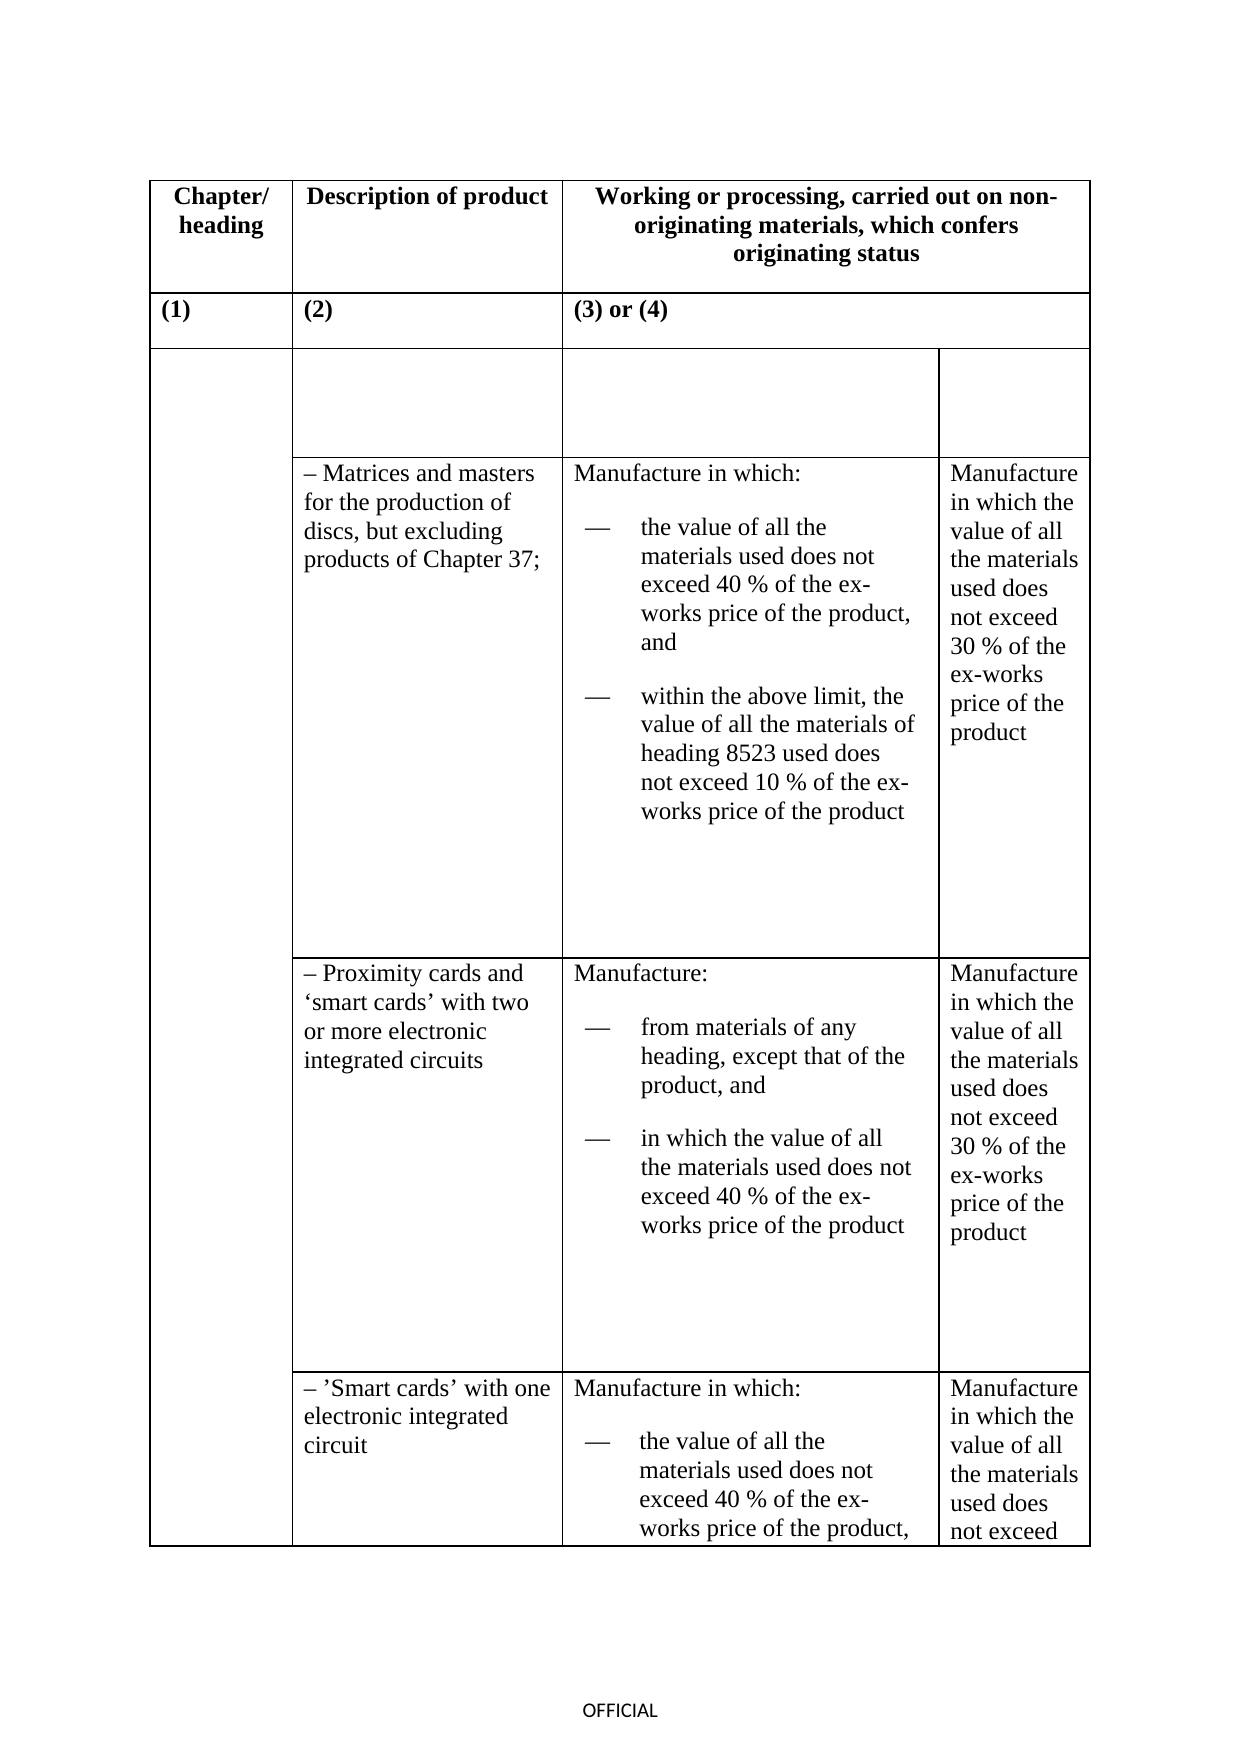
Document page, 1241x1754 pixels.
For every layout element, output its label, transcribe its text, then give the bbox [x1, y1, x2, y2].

table_cell — [574, 681, 629, 849]
table_cell (1) [151, 294, 292, 348]
table_cell – Proximity cards and ‘smart cards’ with two or more electronic integrated circuits [293, 959, 562, 1371]
table_cell Manufacture in which the value of all the materials used does not exceed [940, 1373, 1089, 1545]
table_header the value of all the materials used does not exceed 40 % of the ex-works price of the product, and [629, 512, 928, 681]
table_header the value of all the materials used does not exceed 40 % of the ex-works price of the product, [628, 1426, 928, 1541]
table_cell [563, 349, 938, 457]
table_header — [574, 1012, 629, 1123]
table_cell Manufacture in which: [563, 458, 938, 957]
table_cell – Matrices and masters for the production of discs, but excluding products of Chapter 37; [293, 458, 562, 957]
table_cell [940, 349, 1089, 457]
table_cell – ’Smart cards’ with one electronic integrated circuit [293, 1373, 562, 1545]
table_cell (2) [293, 294, 562, 348]
table_header Working or processing, carried out on non-originating materials, which confers originating status [563, 181, 1089, 292]
table_header — [574, 512, 629, 681]
table_cell within the above limit, the value of all the materials of heading 8523 used does not exceed 10 % of the ex-works price of the product [629, 681, 928, 849]
table_header from materials of any heading, except that of the product, and [629, 1012, 928, 1123]
table_cell Manufacture: [563, 959, 938, 1371]
table_cell — [574, 1124, 629, 1263]
table_cell [151, 957, 292, 1371]
table_cell Manufacture in which the value of all the materials used does not exceed 30 % of the ex-works price of the product [940, 458, 1089, 957]
table_header Description of product [293, 181, 562, 292]
table_cell [151, 1371, 292, 1545]
table_cell Manufacture in which the value of all the materials used does not exceed 30 % of the ex-works price of the product [940, 959, 1089, 1371]
table_cell [151, 457, 292, 957]
table_header Chapter/ heading [151, 181, 292, 292]
table_header — [574, 1426, 628, 1541]
table_cell in which the value of all the materials used does not exceed 40 % of the ex-works price of the product [629, 1124, 928, 1263]
table_cell (3) or (4) [563, 294, 1089, 348]
table_cell [293, 349, 562, 457]
table_cell [151, 349, 292, 457]
table_cell Manufacture in which: [563, 1373, 938, 1545]
